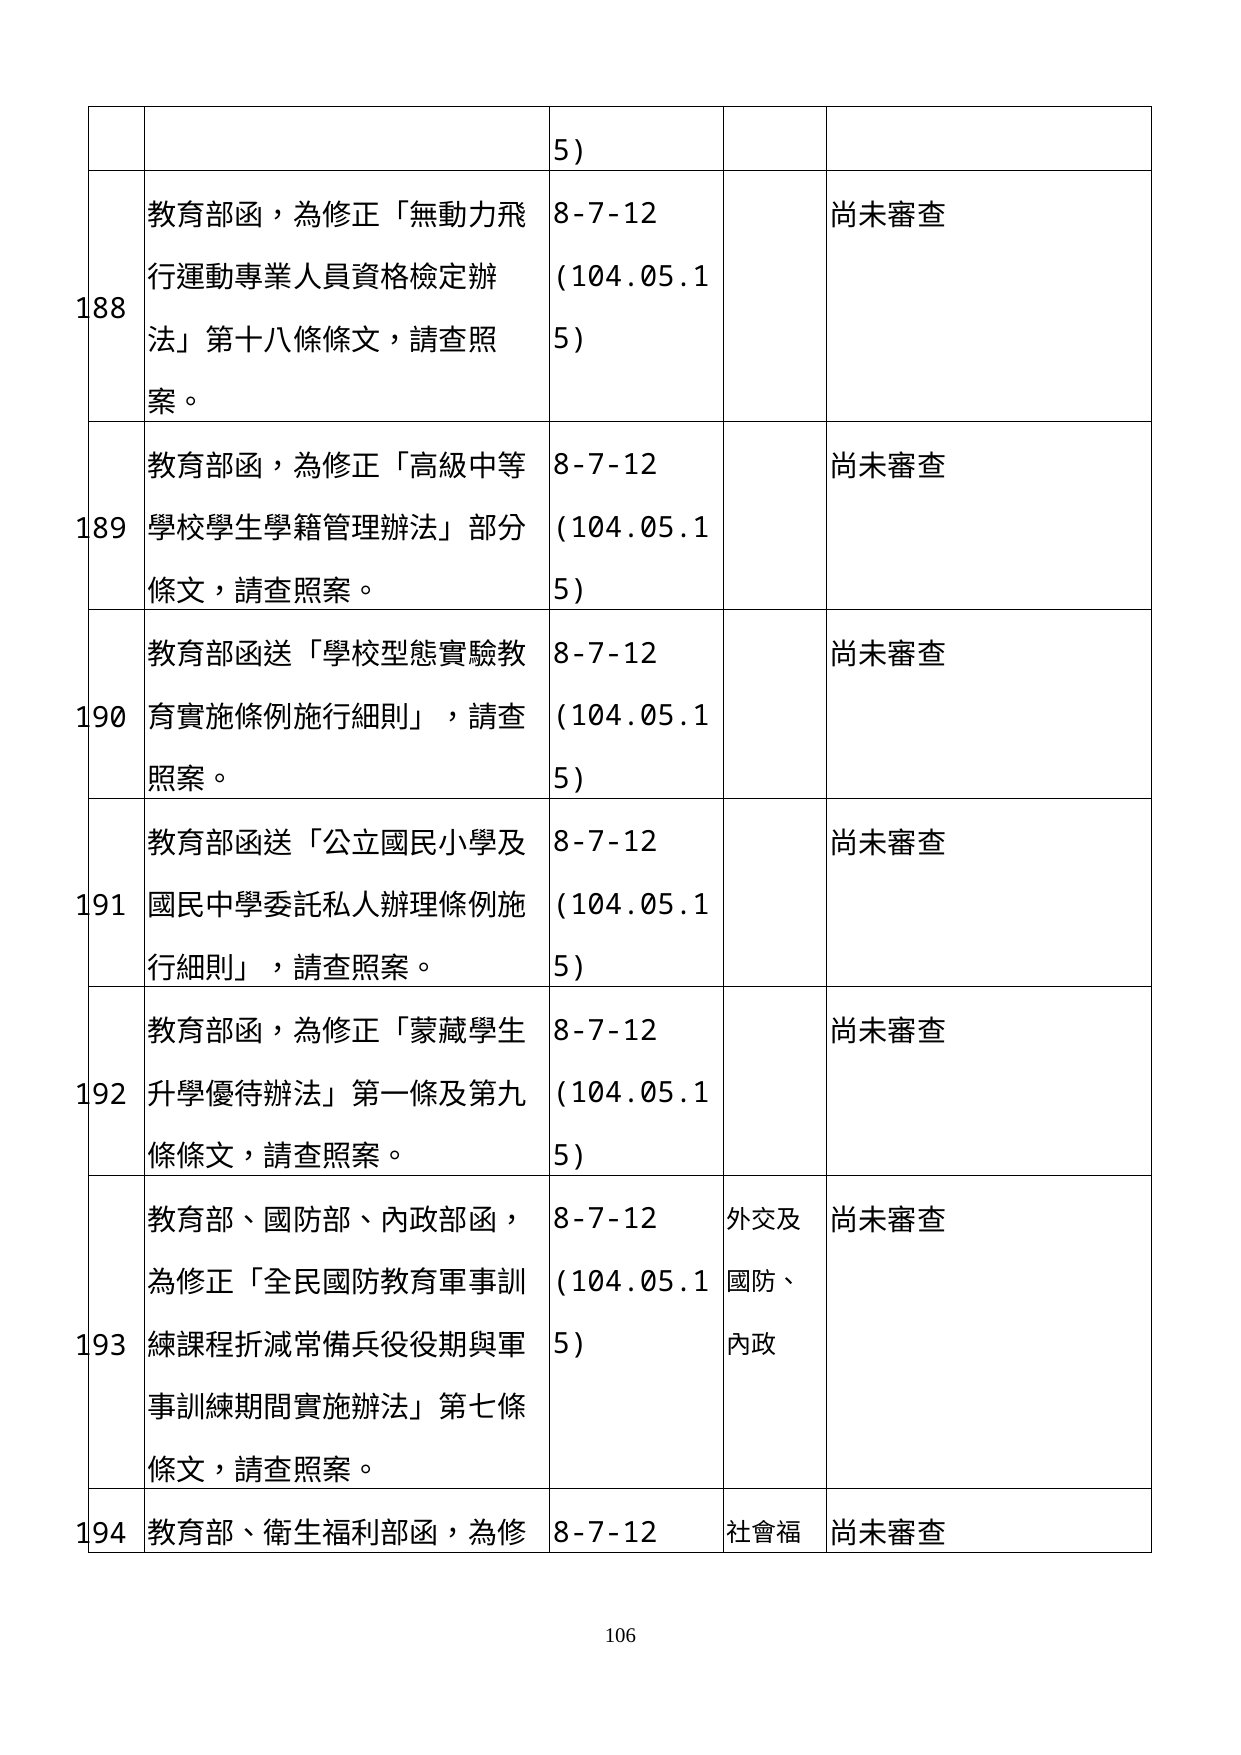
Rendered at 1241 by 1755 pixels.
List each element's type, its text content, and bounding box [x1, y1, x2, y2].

table_cell 教育部、衛生福利部函，為修 [145, 1489, 549, 1552]
table_cell 8-7-12 [550, 1489, 723, 1552]
table_cell 8-7-12 (104.05.15) [550, 799, 723, 986]
table_cell 教育部函送「學校型態實驗教育實施條例施行細則」，請查照案。 [145, 610, 549, 798]
table_cell 8-7-12 (104.05.15) [550, 987, 723, 1175]
table_cell [89, 610, 144, 798]
table_cell 5) [550, 107, 723, 169]
table_cell [89, 107, 144, 169]
table_cell 外交及國防、內政 [724, 1176, 826, 1488]
table_cell [724, 610, 826, 798]
table_cell [724, 799, 826, 986]
table_cell [89, 422, 144, 609]
table_cell 8-7-12 (104.05.15) [550, 422, 723, 609]
table_cell [89, 1489, 144, 1552]
table_cell [724, 107, 826, 169]
table_cell 教育部函，為修正「蒙藏學生升學優待辦法」第一條及第九條條文，請查照案。 [145, 987, 549, 1175]
table_cell [89, 987, 144, 1175]
table_cell [827, 107, 1151, 169]
table_cell 教育部、國防部、內政部函，為修正「全民國防教育軍事訓練課程折減常備兵役役期與軍事訓練期間實施辦法」第七條條文，請查照案。 [145, 1176, 549, 1488]
table_cell [145, 107, 549, 169]
table_cell 8-7-12 (104.05.15) [550, 610, 723, 798]
table_cell 教育部函，為修正「無動力飛行運動專業人員資格檢定辦法」第十八條條文，請查照案。 [145, 171, 549, 421]
table_cell [89, 799, 144, 986]
table_cell 尚未審查 [827, 610, 1151, 798]
table_cell 尚未審查 [827, 1489, 1151, 1552]
table_cell 尚未審查 [827, 1176, 1151, 1488]
table_cell [724, 987, 826, 1175]
table_cell [724, 171, 826, 421]
table_cell 8-7-12 (104.05.15) [550, 171, 723, 421]
table_cell 教育部函，為修正「高級中等學校學生學籍管理辦法」部分條文，請查照案。 [145, 422, 549, 609]
table_cell 社會福 [724, 1489, 826, 1552]
table_cell 尚未審查 [827, 987, 1151, 1175]
table_cell 8-7-12 (104.05.15) [550, 1176, 723, 1488]
table_cell [89, 1176, 144, 1488]
table_cell 尚未審查 [827, 799, 1151, 986]
table_cell 尚未審查 [827, 171, 1151, 421]
table_cell 尚未審查 [827, 422, 1151, 609]
table_cell [89, 171, 144, 421]
table_cell [724, 422, 826, 609]
table_cell 教育部函送「公立國民小學及國民中學委託私人辦理條例施行細則」，請查照案。 [145, 799, 549, 986]
